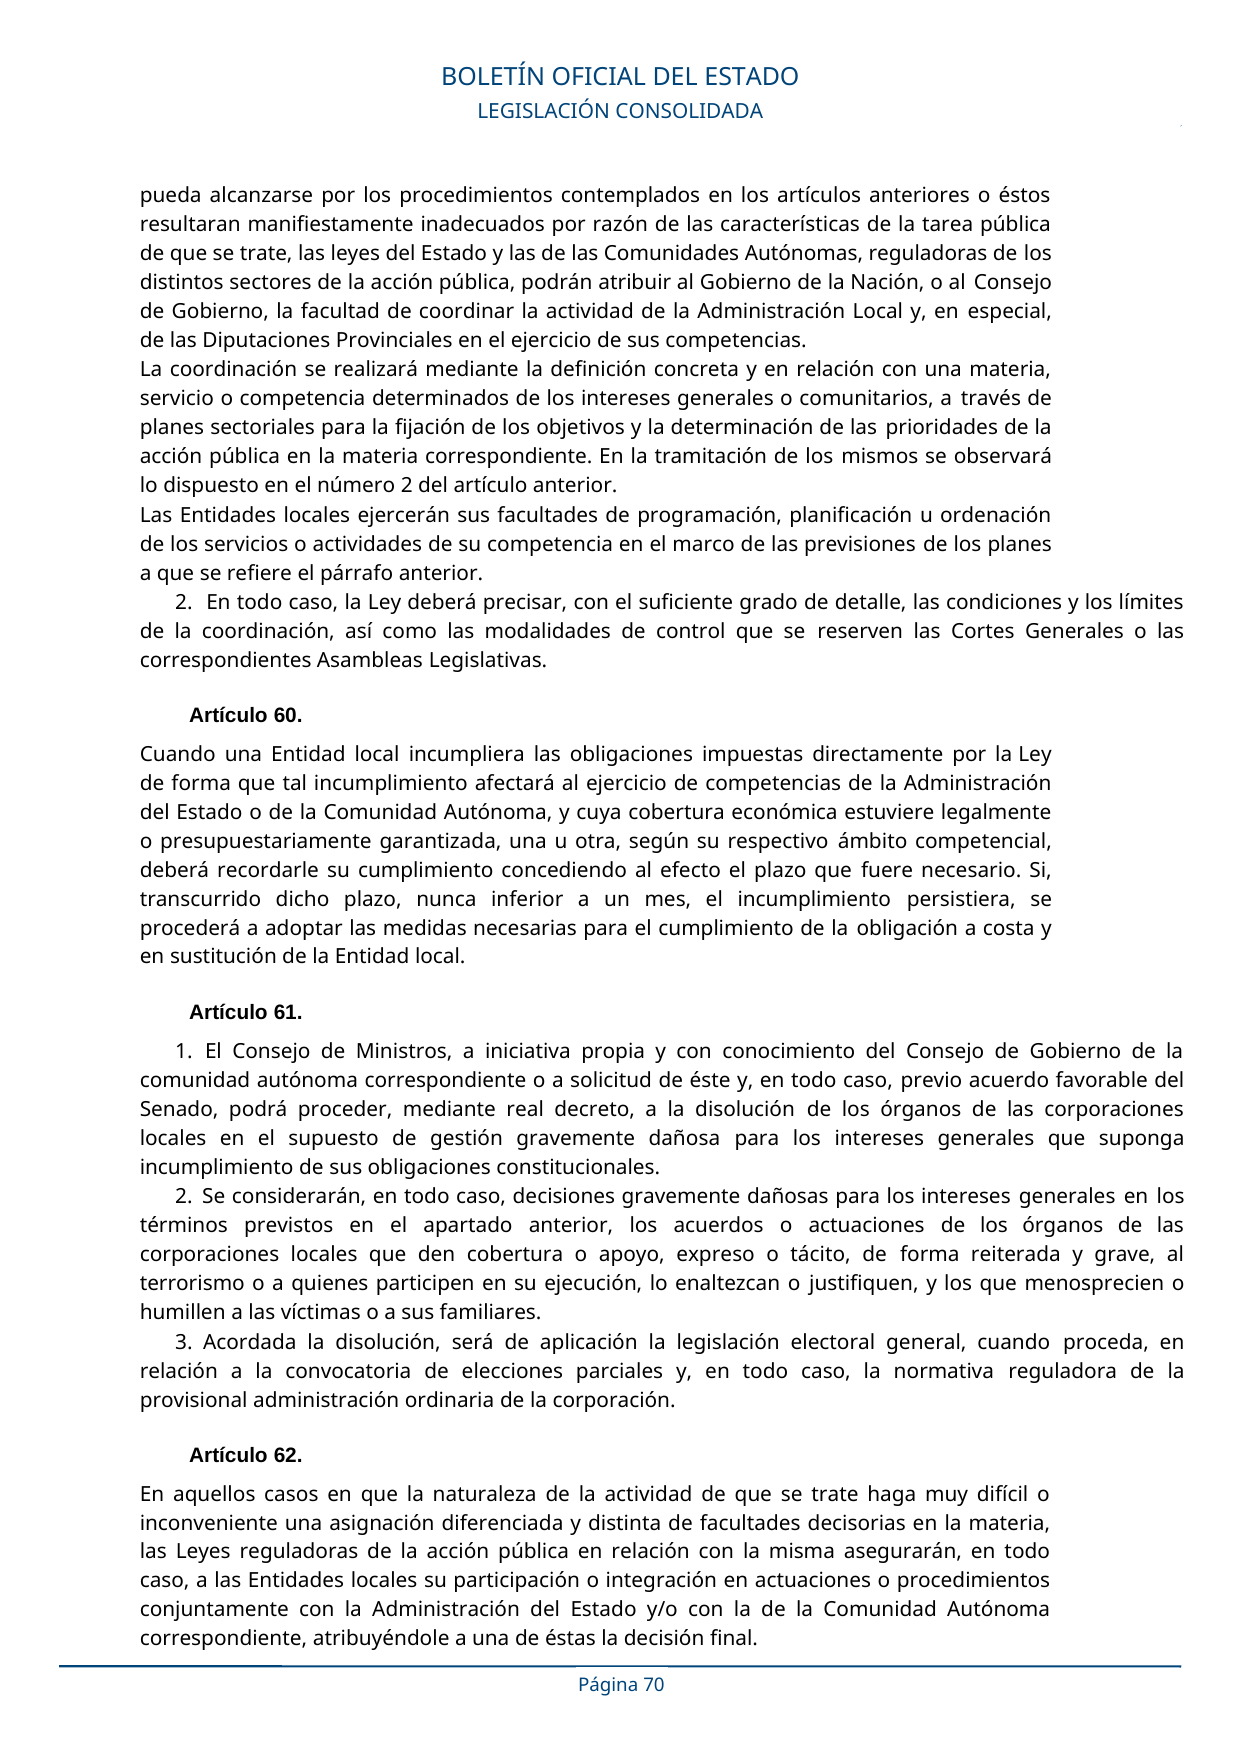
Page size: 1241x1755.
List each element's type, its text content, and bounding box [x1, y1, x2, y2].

list Se considerarán, en todo caso, decisiones gravemente dañosas para los intereses generales en los términos previstos en el apartado anterior, los acuerdos o actuaciones de los órganos de las corporaciones locales que den cobertura o apoyo, expreso o tácito, de forma reiterada y grave, al terrorismo o a quienes participen en su ejecución, lo enaltezcan o justifiquen, y los que menosprecien o humillen a las víctimas o a sus familiares. [139, 1181, 1184, 1326]
subtitle Artículo 62. [189, 1443, 1184, 1467]
text pueda alcanzarse por los procedimientos contemplados en los artículos anteriores o éstos resultaran manifiestamente inadecuados por razón de las características de la tarea pública de que se trate, las leyes del Estado y las de las Comunidades Autónomas, reguladoras de los distintos sectores de la acción pública, podrán atribuir al Gobierno de la Nación, o al Consejo de Gobierno, la facultad de coordinar la actividad de la Administración Local y, en especial, de las Diputaciones Provinciales en el ejercicio de sus competencias. [139, 180, 1052, 353]
subtitle Artículo 61. [189, 1000, 1184, 1024]
list Acordada la disolución, será de aplicación la legislación electoral general, cuando proceda, en relación a la convocatoria de elecciones parciales y, en todo caso, la normativa reguladora de la provisional administración ordinaria de la corporación. [139, 1327, 1184, 1413]
text En aquellos casos en que la naturaleza de la actividad de que se trate haga muy difícil o inconveniente una asignación diferenciada y distinta de facultades decisorias en la materia, las Leyes reguladoras de la acción pública en relación con la misma asegurarán, en todo caso, a las Entidades locales su participación o integración en actuaciones o procedimientos conjuntamente con la Administración del Estado y/o con la de la Comunidad Autónoma correspondiente, atribuyéndole a una de éstas la decisión final. [139, 1479, 1052, 1652]
text Cuando una Entidad local incumpliera las obligaciones impuestas directamente por la Ley de forma que tal incumplimiento afectará al ejercicio de competencias de la Administración del Estado o de la Comunidad Autónoma, y cuya cobertura económica estuviere legalmente o presupuestariamente garantizada, una u otra, según su respectivo ámbito competencial, deberá recordarle su cumplimiento concediendo al efecto el plazo que fuere necesario. Si, transcurrido dicho plazo, nunca inferior a un mes, el incumplimiento persistiera, se procederá a adoptar las medidas necesarias para el cumplimiento de la obligación a costa y en sustitución de la Entidad local. [139, 739, 1052, 970]
text La coordinación se realizará mediante la definición concreta y en relación con una materia, servicio o competencia determinados de los intereses generales o comunitarios, a través de planes sectoriales para la fijación de los objetivos y la determinación de las prioridades de la acción pública en la materia correspondiente. En la tramitación de los mismos se observará lo dispuesto en el número 2 del artículo anterior. [139, 354, 1052, 499]
list En todo caso, la Ley deberá precisar, con el suficiente grado de detalle, las condiciones y los límites de la coordinación, así como las modalidades de control que se reserven las Cortes Generales o las correspondientes Asambleas Legislativas. [139, 587, 1184, 673]
list El Consejo de Ministros, a iniciativa propia y con conocimiento del Consejo de Gobierno de la comunidad autónoma correspondiente o a solicitud de éste y, en todo caso, previo acuerdo favorable del Senado, podrá proceder, mediante real decreto, a la disolución de los órganos de las corporaciones locales en el supuesto de gestión gravemente dañosa para los intereses generales que suponga incumplimiento de sus obligaciones constitucionales. [139, 1036, 1184, 1181]
subtitle Artículo 60. [189, 703, 1184, 727]
text Las Entidades locales ejercerán sus facultades de programación, planificación u ordenación de los servicios o actividades de su competencia en el marco de las previsiones de los planes a que se refiere el párrafo anterior. [139, 500, 1052, 586]
